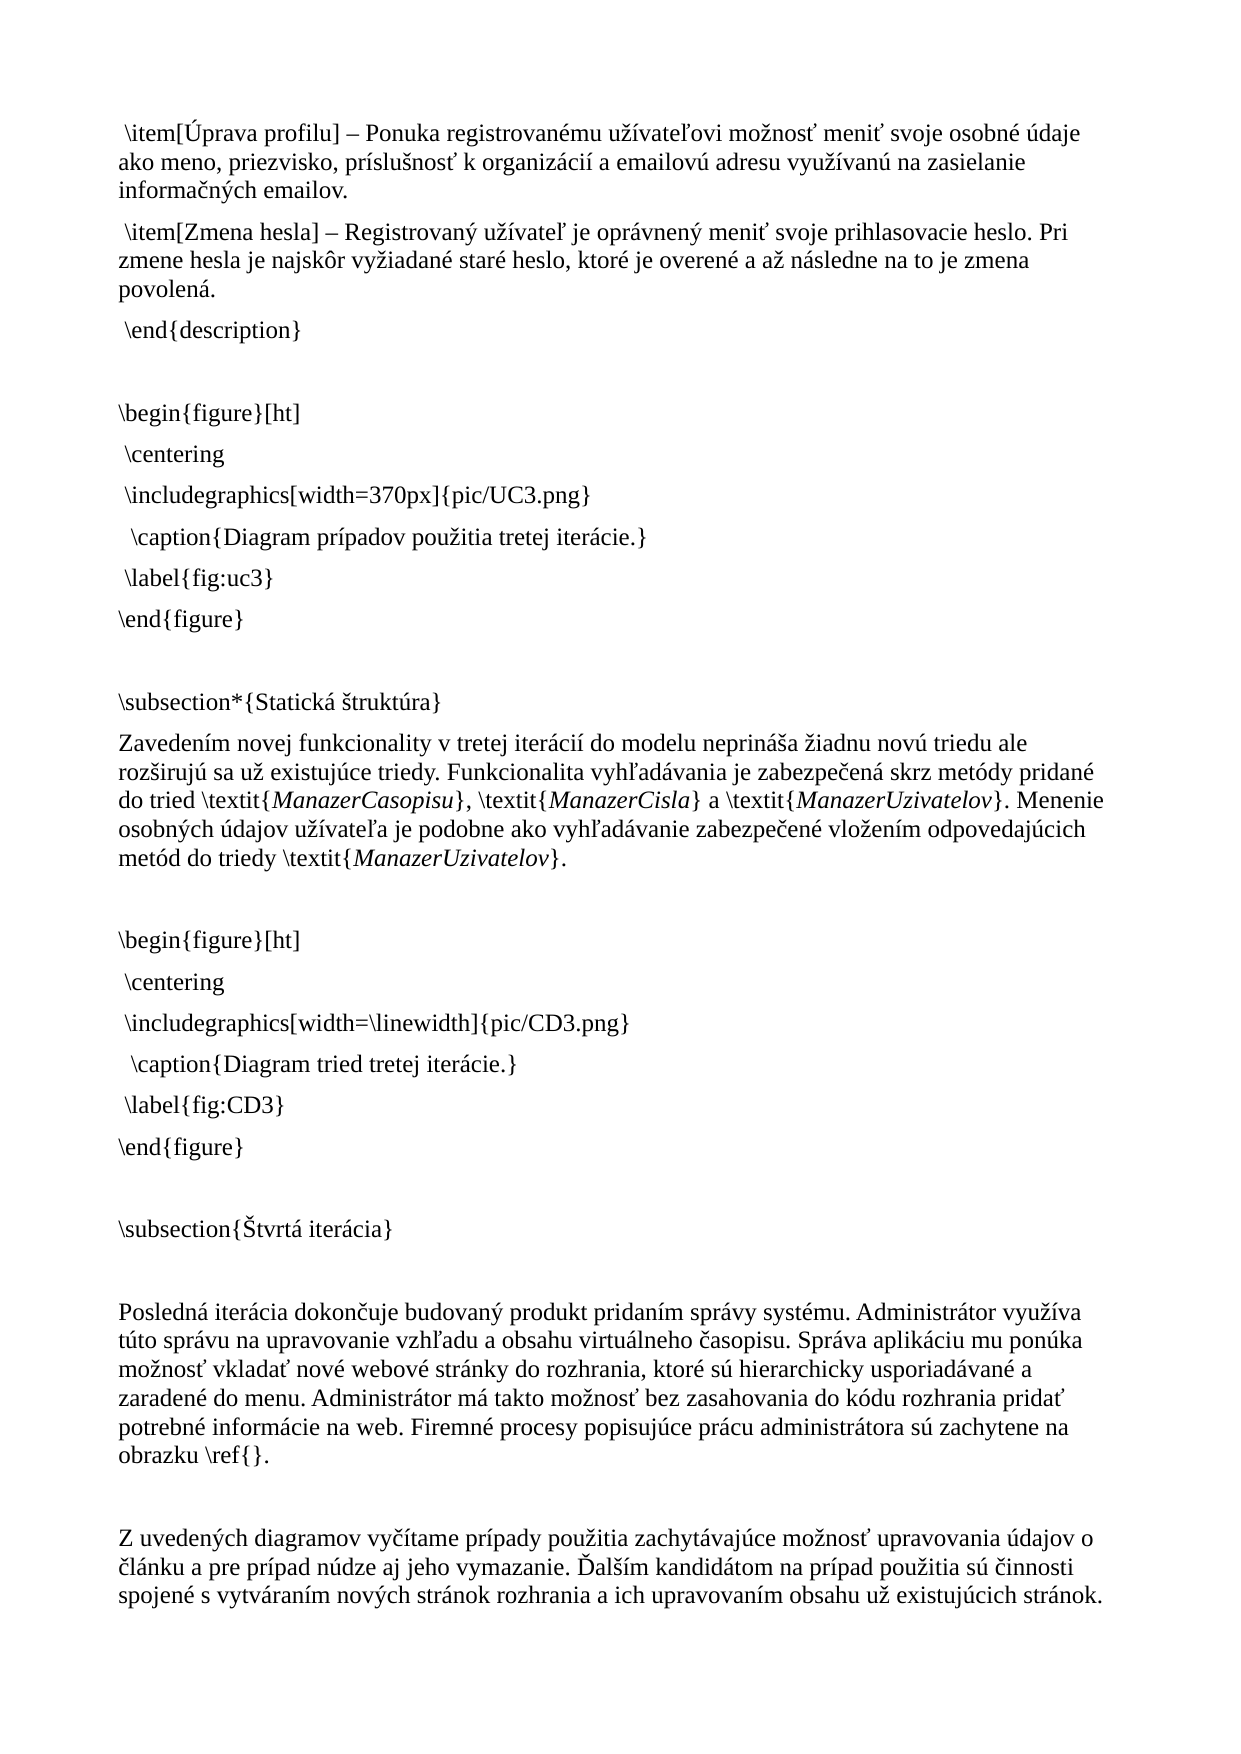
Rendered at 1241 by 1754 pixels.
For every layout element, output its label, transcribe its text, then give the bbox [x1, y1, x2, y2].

text \caption{Diagram prípadov použitia tretej iterácie.} [118, 522, 1119, 551]
text \begin{figure}[ht] [118, 398, 1119, 427]
text \end{description} [118, 316, 1119, 344]
text \subsection*{Statická štruktúra} [118, 687, 1119, 716]
text \item[Zmena hesla] – Registrovaný užívateľ je oprávnený meniť svoje prihlasovacie heslo. Pri zmene hesla je najskôr vyžiadané staré heslo, ktoré je overené a až následne na to je zmena povolená. [118, 217, 1119, 303]
text Z uvedených diagramov vyčítame prípady použitia zachytávajúce možnosť upravovania údajov o článku a pre prípad núdze aj jeho vymazanie. Ďalším kandidátom na prípad použitia sú činnosti spojené s vytváraním nových stránok rozhrania a ich upravovaním obsahu už existujúcich stránok. [118, 1523, 1119, 1609]
text \centering [118, 967, 1119, 996]
text \begin{figure}[ht] [118, 926, 1119, 954]
text \end{figure} [118, 604, 1119, 633]
text \item[Úprava profilu] – Ponuka registrovanému užívateľovi možnosť meniť svoje osobné údaje ako meno, priezvisko, príslušnosť k organizácií a emailovú adresu využívanú na zasielanie informačných emailov. [118, 118, 1119, 204]
text \end{figure} [118, 1132, 1119, 1161]
text Posledná iterácia dokončuje budovaný produkt pridaním správy systému. Administrátor využíva túto správu na upravovanie vzhľadu a obsahu virtuálneho časopisu. Správa aplikáciu mu ponúka možnosť vkladať nové webové stránky do rozhrania, ktoré sú hierarchicky usporiadávané a zaradené do menu. Administrátor má takto možnosť bez zasahovania do kódu rozhrania pridať potrebné informácie na web. Firemné procesy popisujúce prácu administrátora sú zachytene na obrazku \ref{}. [118, 1297, 1119, 1469]
text \label{fig:uc3} [118, 563, 1119, 592]
text \includegraphics[width=\linewidth]{pic/CD3.png} [118, 1008, 1119, 1037]
text \centering [118, 439, 1119, 468]
text Zavedením novej funkcionality v tretej iterácií do modelu neprináša žiadnu novú triedu ale rozširujú sa už existujúce triedy. Funkcionalita vyhľadávania je zabezpečená skrz metódy pridané do tried \textit{ManazerCasopisu}, \textit{ManazerCisla} a \textit{ManazerUzivatelov}. Menenie osobných údajov užívateľa je podobne ako vyhľadávanie zabezpečené vložením odpovedajúcich metód do triedy \textit{ManazerUzivatelov}. [118, 728, 1119, 872]
text \includegraphics[width=370px]{pic/UC3.png} [118, 481, 1119, 509]
text \subsection{Štvrtá iterácia} [118, 1214, 1119, 1243]
text \label{fig:CD3} [118, 1091, 1119, 1119]
text \caption{Diagram tried tretej iterácie.} [118, 1049, 1119, 1078]
